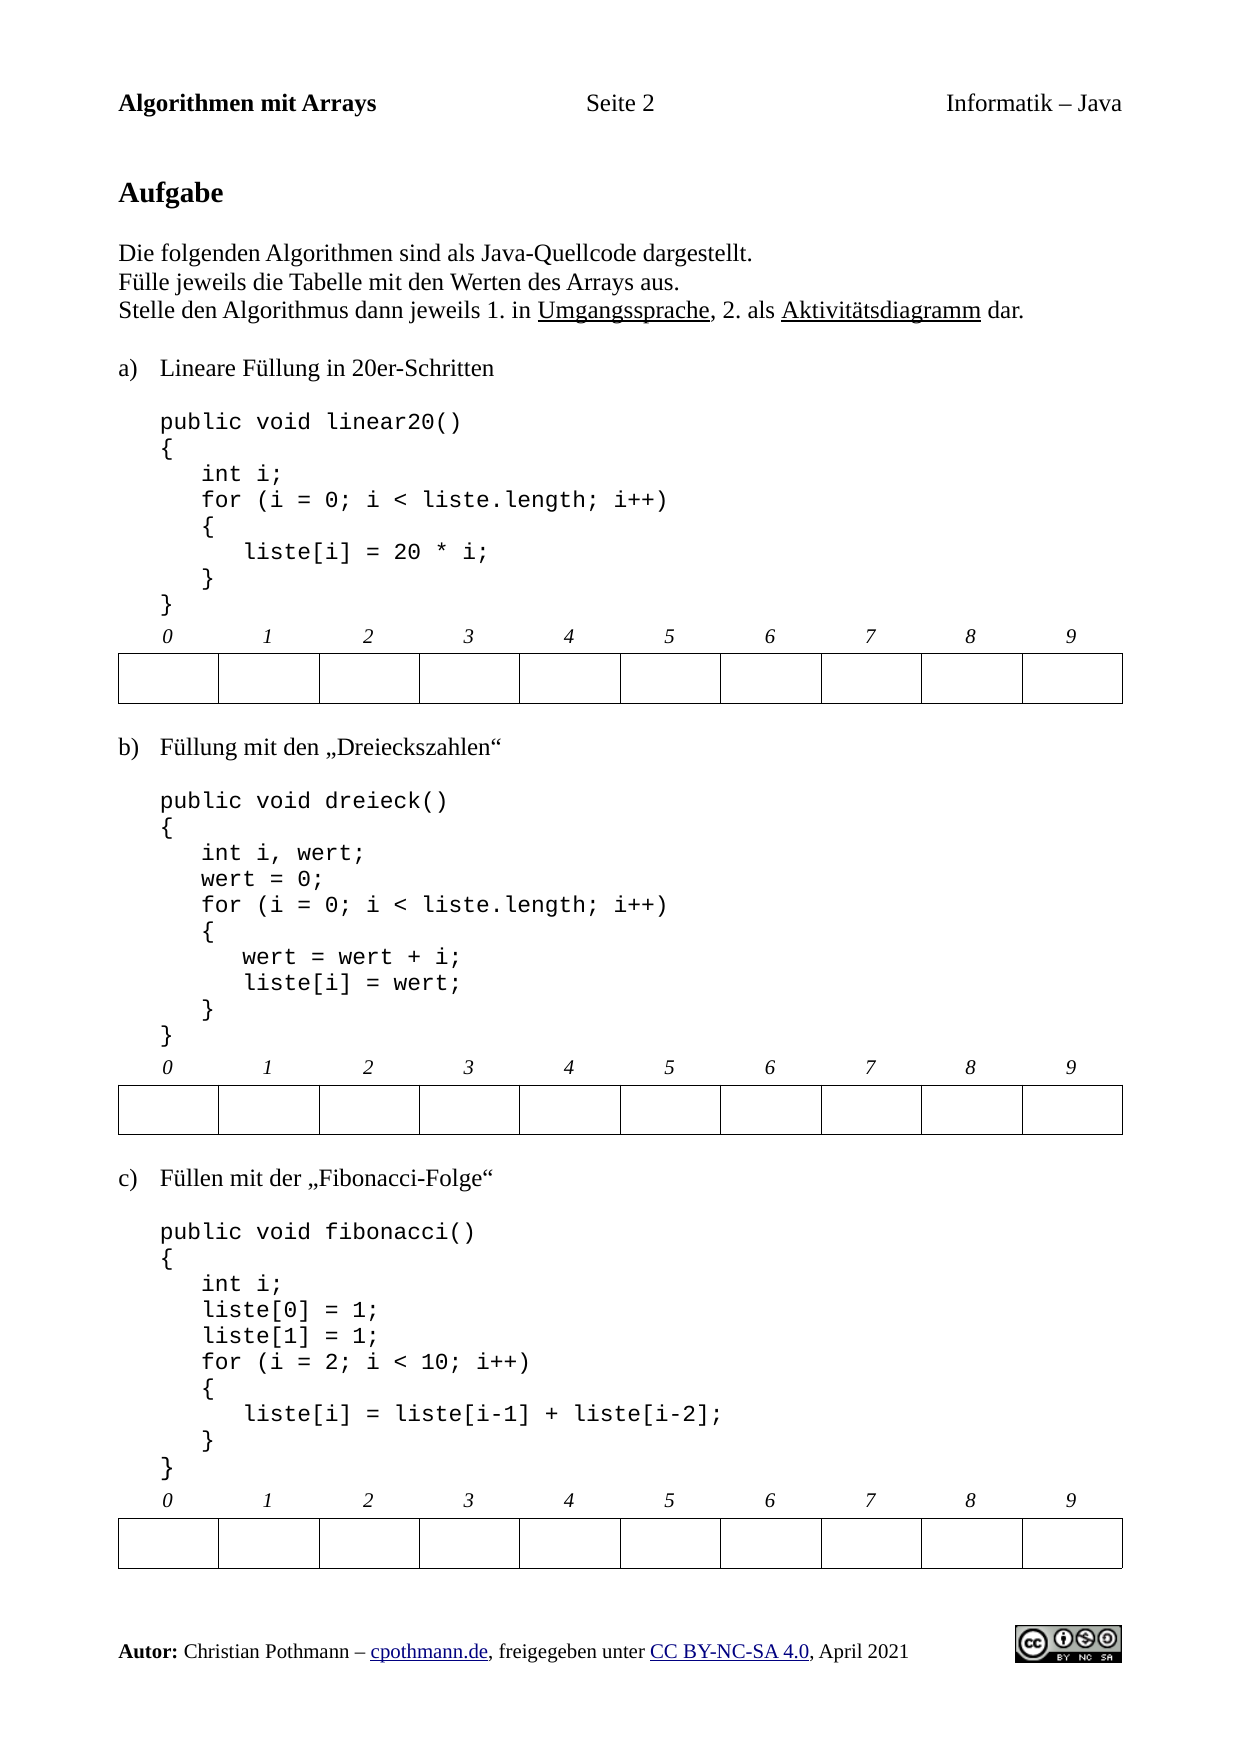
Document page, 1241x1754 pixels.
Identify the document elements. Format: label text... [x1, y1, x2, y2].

table_header 5 [620, 1049, 720, 1084]
picture [1015, 1625, 1122, 1663]
table_cell [822, 1519, 921, 1568]
list Füllung mit den „Dreieckszahlen“ public void dreieck() { int i, wert; wert = 0; for (i = 0; i < liste.length; i++) { wert = wert + i; liste[i] = wert; } } [118, 732, 1122, 1049]
table_cell [822, 1086, 921, 1134]
table_header 8 [921, 1483, 1022, 1518]
table_cell [219, 1086, 319, 1134]
table_header 4 [520, 1049, 620, 1084]
table_cell [219, 1519, 319, 1568]
table_cell [721, 654, 821, 703]
table_cell [822, 654, 921, 703]
table_cell [922, 1086, 1022, 1134]
table_cell [320, 1519, 419, 1568]
list Lineare Füllung in 20er-Schritten public void linear20() { int i; for (i = 0; i < liste.length; i++) { liste[i] = 20 * i; } } [118, 353, 1122, 618]
table_header 7 [821, 1483, 921, 1518]
table_header 3 [419, 1483, 519, 1518]
table_header 4 [520, 1483, 620, 1518]
table_header 0 [118, 1483, 218, 1518]
table_cell [119, 1519, 218, 1568]
table_cell [520, 1519, 620, 1568]
table_cell [420, 1086, 519, 1134]
table_header 6 [720, 618, 821, 653]
table_cell [721, 1086, 821, 1134]
table_cell [119, 654, 218, 703]
table_header 3 [419, 618, 519, 653]
table_cell [1023, 1519, 1122, 1568]
table_cell [922, 654, 1022, 703]
table_header 0 [118, 618, 218, 653]
list Füllen mit der „Fibonacci-Folge“ public void fibonacci() { int i; liste[0] = 1; liste[1] = 1; for (i = 2; i < 10; i++) { liste[i] = liste[i-1] + liste[i-2]; } } [118, 1163, 1122, 1482]
text Aufgabe [118, 176, 1122, 209]
table_header 2 [319, 1049, 419, 1084]
table_header 9 [1022, 1049, 1122, 1084]
table_header 0 [118, 1049, 218, 1084]
text Die folgenden Algorithmen sind als Java-Quellcode dargestellt. [118, 238, 1122, 267]
table_cell [520, 1086, 620, 1134]
table_header 6 [720, 1483, 821, 1518]
table_header 9 [1022, 1483, 1122, 1518]
text Autor: Christian Pothmann – cpothmann.de, freigegeben unter CC BY-NC-SA 4.0, April 2021 [118, 1639, 1015, 1663]
table_header 1 [219, 618, 319, 653]
table_cell [621, 1086, 720, 1134]
table_header 5 [620, 1483, 720, 1518]
table_cell [320, 1086, 419, 1134]
table_header 3 [419, 1049, 519, 1084]
table_header 8 [921, 618, 1022, 653]
table_cell [922, 1519, 1022, 1568]
text Fülle jeweils die Tabelle mit den Werten des Arrays aus. [118, 267, 1122, 295]
table_header 7 [821, 1049, 921, 1084]
table_cell [1023, 654, 1122, 703]
table_cell [1023, 1086, 1122, 1134]
table_header 7 [821, 618, 921, 653]
table_cell [320, 654, 419, 703]
table_header 6 [720, 1049, 821, 1084]
table_cell [119, 1086, 218, 1134]
text Stelle den Algorithmus dann jeweils 1. in Umgangssprache, 2. als Aktivitätsdiagramm dar. [118, 295, 1122, 324]
table_header 1 [219, 1483, 319, 1518]
table_header 4 [520, 618, 620, 653]
table_cell [621, 1519, 720, 1568]
table_cell [219, 654, 319, 703]
table_header 5 [620, 618, 720, 653]
table_cell [621, 654, 720, 703]
table_header 1 [219, 1049, 319, 1084]
table_header 2 [319, 618, 419, 653]
table_cell [420, 654, 519, 703]
table_cell [420, 1519, 519, 1568]
table_header 9 [1022, 618, 1122, 653]
table_cell [520, 654, 620, 703]
table_header 8 [921, 1049, 1022, 1084]
table_header 2 [319, 1483, 419, 1518]
table_cell [721, 1519, 821, 1568]
